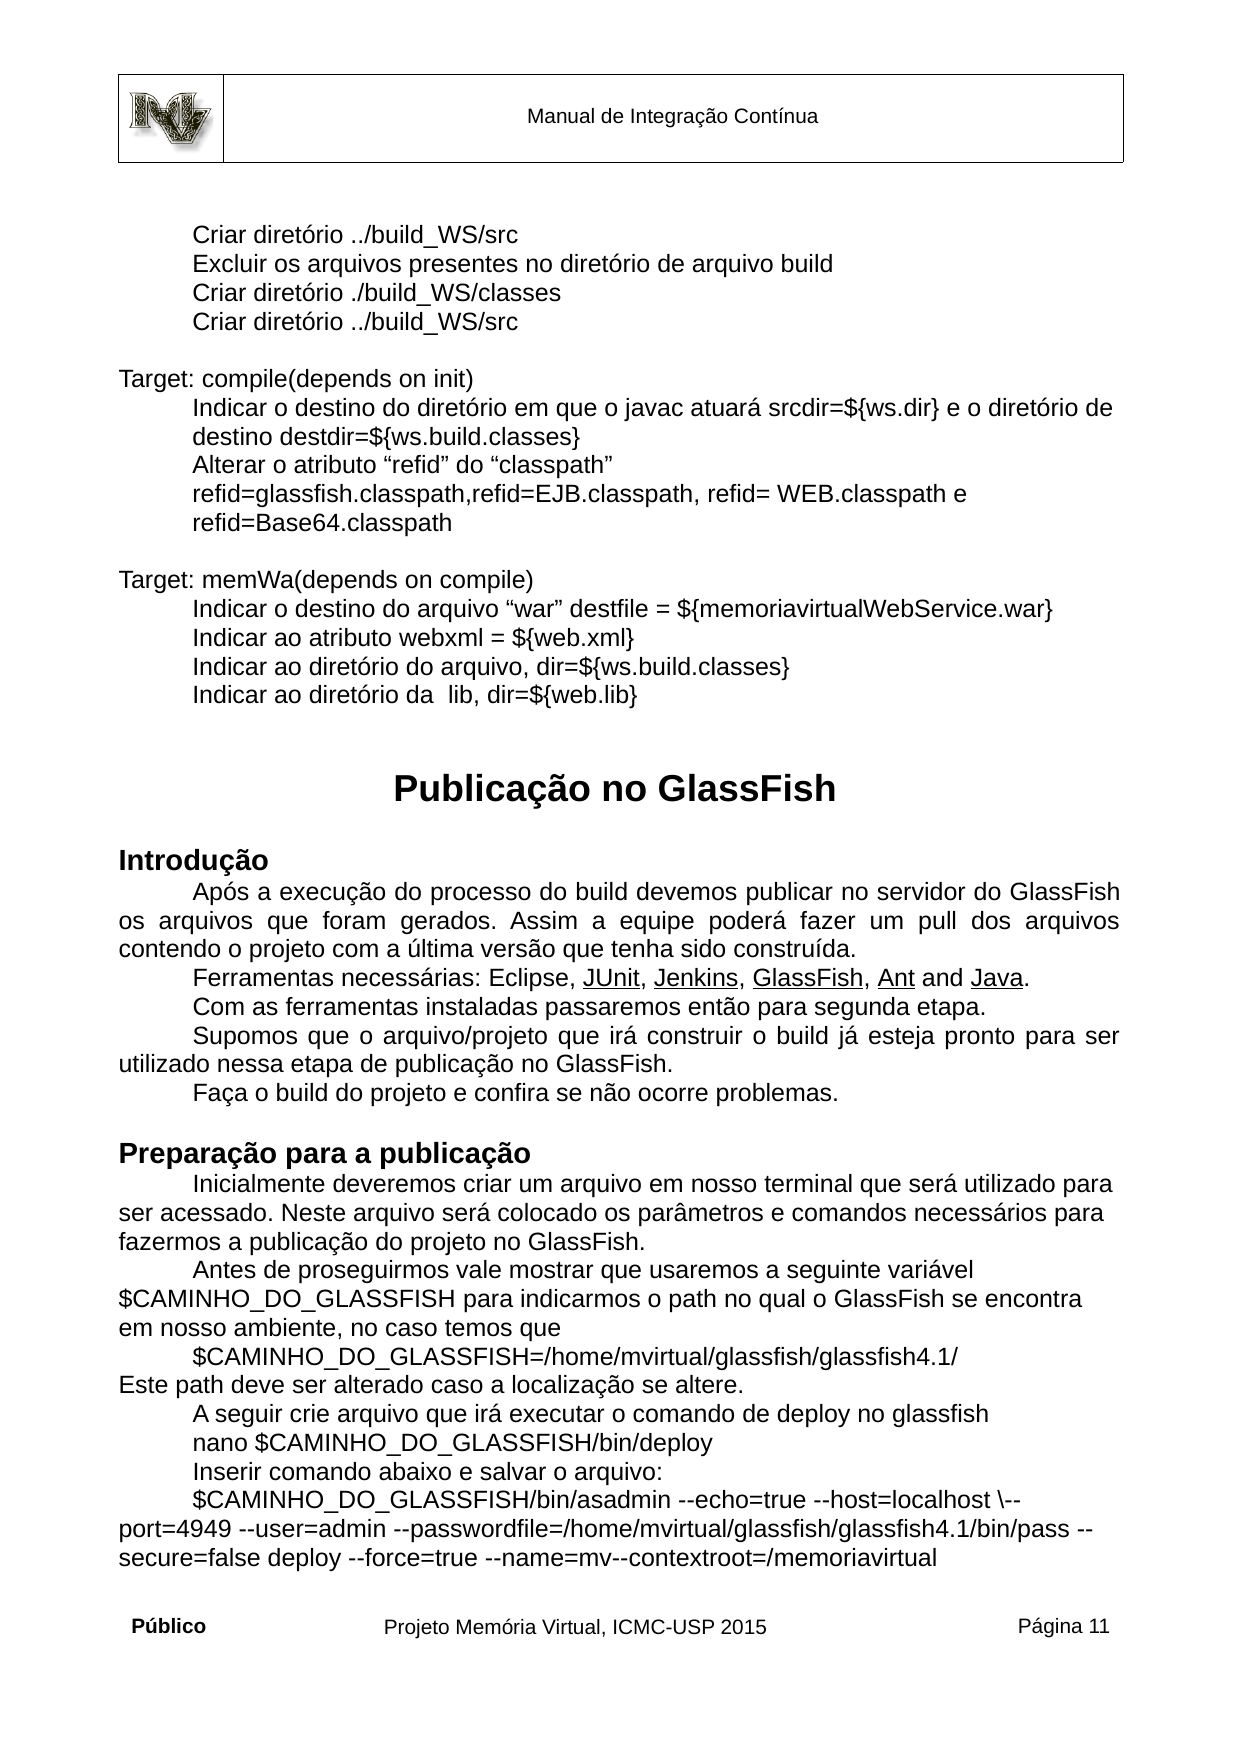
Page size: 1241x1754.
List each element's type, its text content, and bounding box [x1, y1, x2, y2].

list Criar diretório ../build_WS/src [162, 220, 1122, 249]
text Este path deve ser alterado caso a localização se altere. [118, 1370, 1122, 1399]
list Indicar ao diretório do arquivo, dir=${ws.build.classes} [162, 652, 1122, 680]
text Supomos que o arquivo/projeto que irá construir o build já esteja pronto para ser utilizado nessa etapa de publicação no GlassFish. [118, 1021, 1122, 1078]
text Introdução [118, 843, 1122, 877]
text Faça o build do projeto e confira se não ocorre problemas. [118, 1078, 1122, 1107]
list Alterar o atributo “refid” do “classpath” refid=glassfish.classpath,refid=EJB.classpath, refid= WEB.classpath e refid=Base64.classpath [162, 450, 1122, 537]
list Criar diretório ../build_WS/src [162, 307, 1122, 335]
text Com as ferramentas instaladas passaremos então para segunda etapa. [118, 992, 1122, 1021]
text Target: memWa(depends on compile) [118, 565, 1122, 594]
text A seguir crie arquivo que irá executar o comando de deploy no glassfish [118, 1399, 1122, 1428]
text nano $CAMINHO_DO_GLASSFISH/bin/deploy [118, 1428, 1122, 1457]
list Criar diretório ./build_WS/classes [162, 278, 1122, 307]
text Inicialmente deveremos criar um arquivo em nosso terminal que será utilizado para ser acessado. Neste arquivo será colocado os parâmetros e comandos necessários para fazermos a publicação do projeto no GlassFish. [118, 1169, 1122, 1255]
text Inserir comando abaixo e salvar o arquivo: [118, 1457, 1122, 1485]
text Ferramentas necessárias: Eclipse, JUnit, Jenkins, GlassFish, Ant and Java. [118, 963, 1122, 992]
list Excluir os arquivos presentes no diretório de arquivo build [162, 249, 1122, 278]
picture [124, 80, 214, 156]
text Preparação para a publicação [118, 1136, 1122, 1169]
text Target: compile(depends on init) [118, 364, 1122, 393]
text Antes de proseguirmos vale mostrar que usaremos a seguinte variável $CAMINHO_DO_GLASSFISH para indicarmos o path no qual o GlassFish se encontra em nosso ambiente, no caso temos que $CAMINHO_DO_GLASSFISH=/home/mvirtual/glassfish/glassfish4.1/ [118, 1255, 1122, 1370]
list Indicar ao atributo webxml = ${web.xml} [162, 623, 1122, 652]
text $CAMINHO_DO_GLASSFISH/bin/asadmin --echo=true --host=localhost \--port=4949 --user=admin --passwordfile=/home/mvirtual/glassfish/glassfish4.1/bin/pass --secure=false deploy --force=true --name=mv--contextroot=/memoriavirtual [118, 1485, 1122, 1572]
list Indicar o destino do arquivo “war” destfile = ${memoriavirtualWebService.war} [162, 594, 1122, 623]
text Publicação no GlassFish [118, 738, 1122, 810]
list Indicar ao diretório da lib, dir=${web.lib} [162, 680, 1122, 709]
text Após a execução do processo do build devemos publicar no servidor do GlassFish os arquivos que foram gerados. Assim a equipe poderá fazer um pull dos arquivos contendo o projeto com a última versão que tenha sido construída. [118, 877, 1122, 963]
list Indicar o destino do diretório em que o javac atuará srcdir=${ws.dir} e o diretório de destino destdir=${ws.build.classes} [162, 393, 1122, 450]
